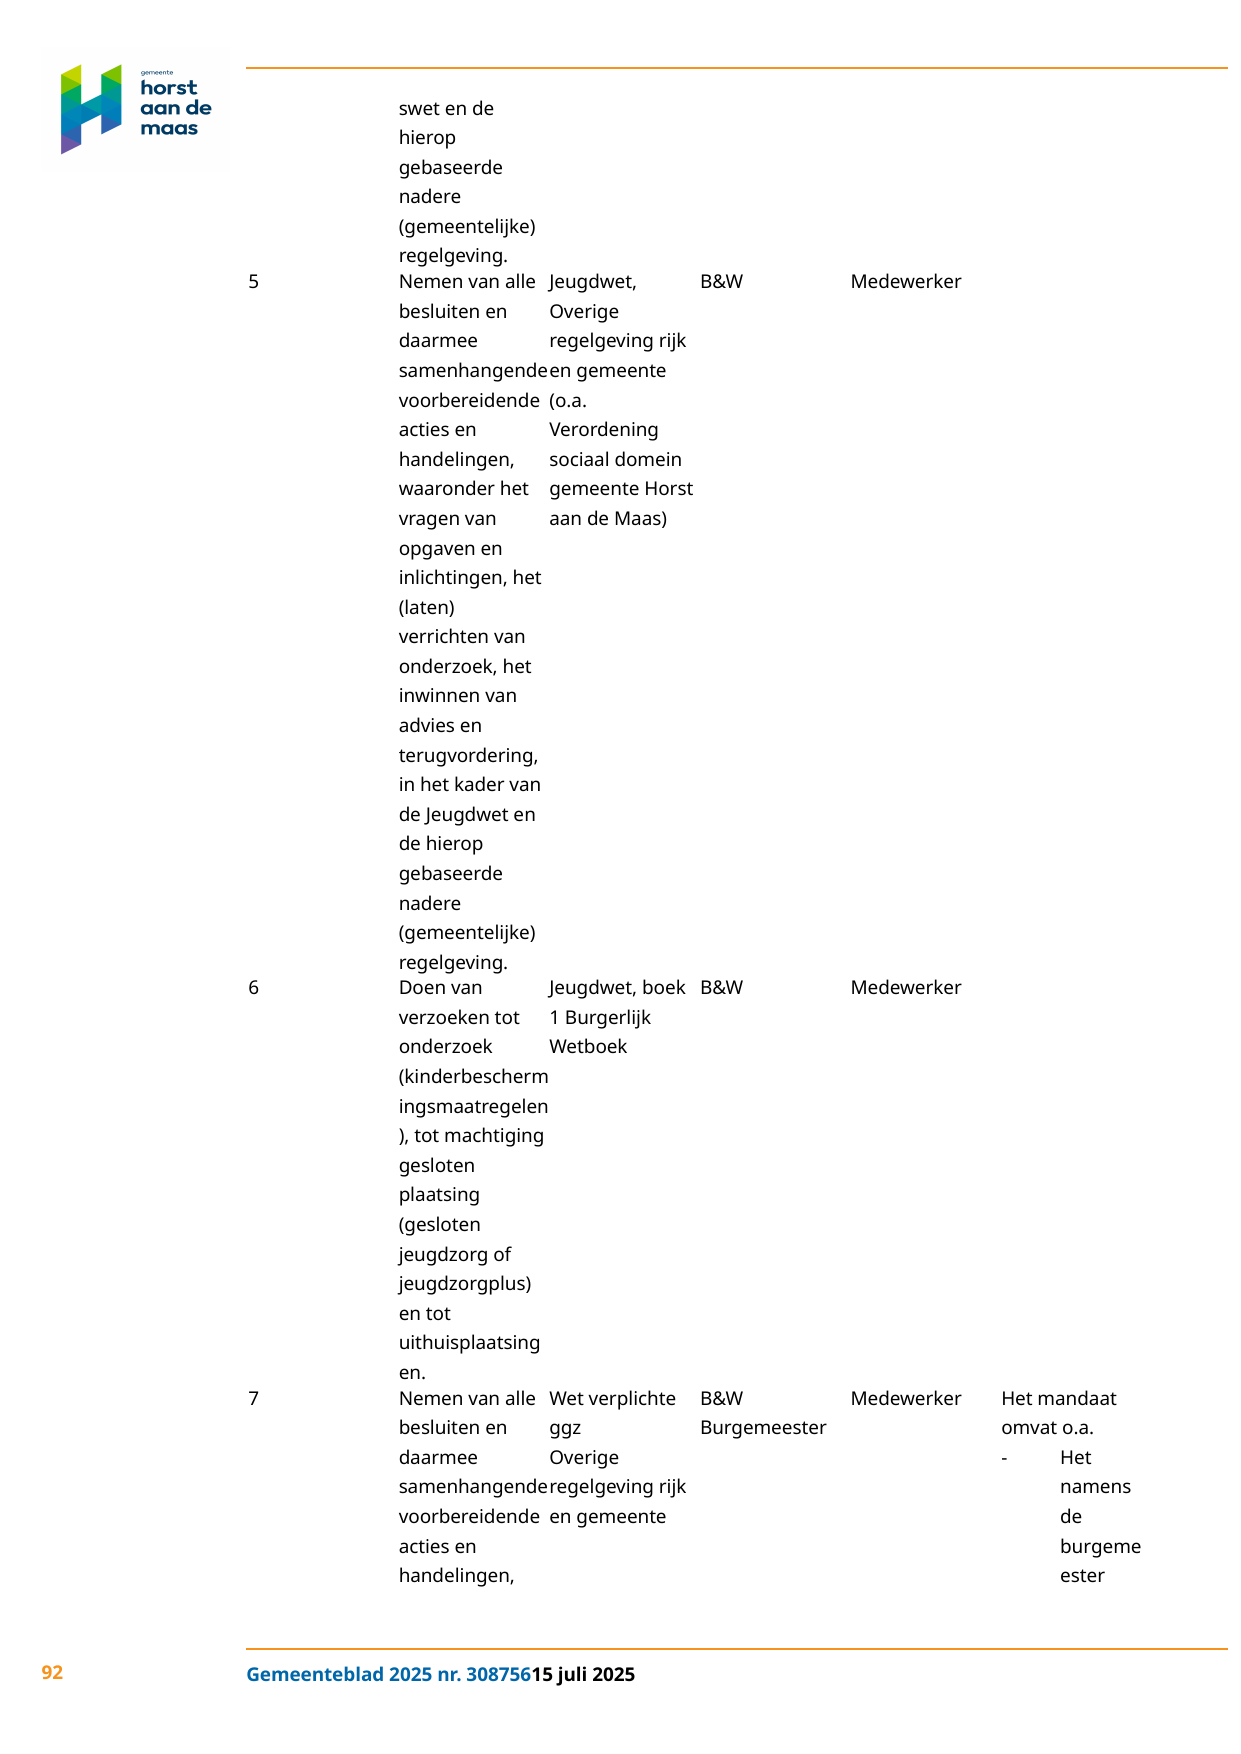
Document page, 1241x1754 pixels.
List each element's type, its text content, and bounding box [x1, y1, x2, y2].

table_cell [850, 95, 1001, 268]
table_cell 5 [248, 269, 398, 974]
table_cell B&W [700, 975, 850, 1385]
table_cell B&W Burgemeester [700, 1385, 850, 1588]
table_cell Het mandaat omvat o.a. Het namens de burgemeester [1001, 1385, 1152, 1588]
table_cell B&W [700, 269, 850, 974]
table_cell [700, 95, 850, 268]
picture [41, 47, 231, 172]
table_cell swet en de hierop gebaseerde nadere (gemeentelijke) regelgeving. [399, 95, 549, 268]
table_cell Medewerker [850, 269, 1001, 974]
table_cell Jeugdwet, boek 1 Burgerlijk Wetboek [549, 975, 700, 1385]
table_cell [1001, 269, 1152, 974]
table_cell Doen van verzoeken tot onderzoek (kinderbeschermingsmaatregelen), tot machtiging gesloten plaatsing (gesloten jeugdzorg of jeugdzorgplus) en tot uithuisplaatsingen. [399, 975, 549, 1385]
table_cell [549, 95, 700, 268]
table_cell 6 [248, 975, 398, 1385]
table_cell Medewerker [850, 1385, 1001, 1588]
table_cell Nemen van alle besluiten en daarmee samenhangende voorbereidende acties en handelingen, [399, 1385, 549, 1588]
table_cell Jeugdwet, Overige regelgeving rijk en gemeente (o.a. Verordening sociaal domein gemeente Horst aan de Maas) [549, 269, 700, 974]
table_cell [1001, 95, 1152, 268]
table_cell [248, 95, 398, 268]
table_cell 7 [248, 1385, 398, 1588]
table_cell Medewerker [850, 975, 1001, 1385]
table_cell [1001, 975, 1152, 1385]
table_cell Nemen van alle besluiten en daarmee samenhangende voorbereidende acties en handelingen, waaronder het vragen van opgaven en inlichtingen, het (laten) verrichten van onderzoek, het inwinnen van advies en terugvordering, in het kader van de Jeugdwet en de hierop gebaseerde nadere (gemeentelijke) regelgeving. [399, 269, 549, 974]
table_cell Wet verplichte ggz Overige regelgeving rijk en gemeente [549, 1385, 700, 1588]
